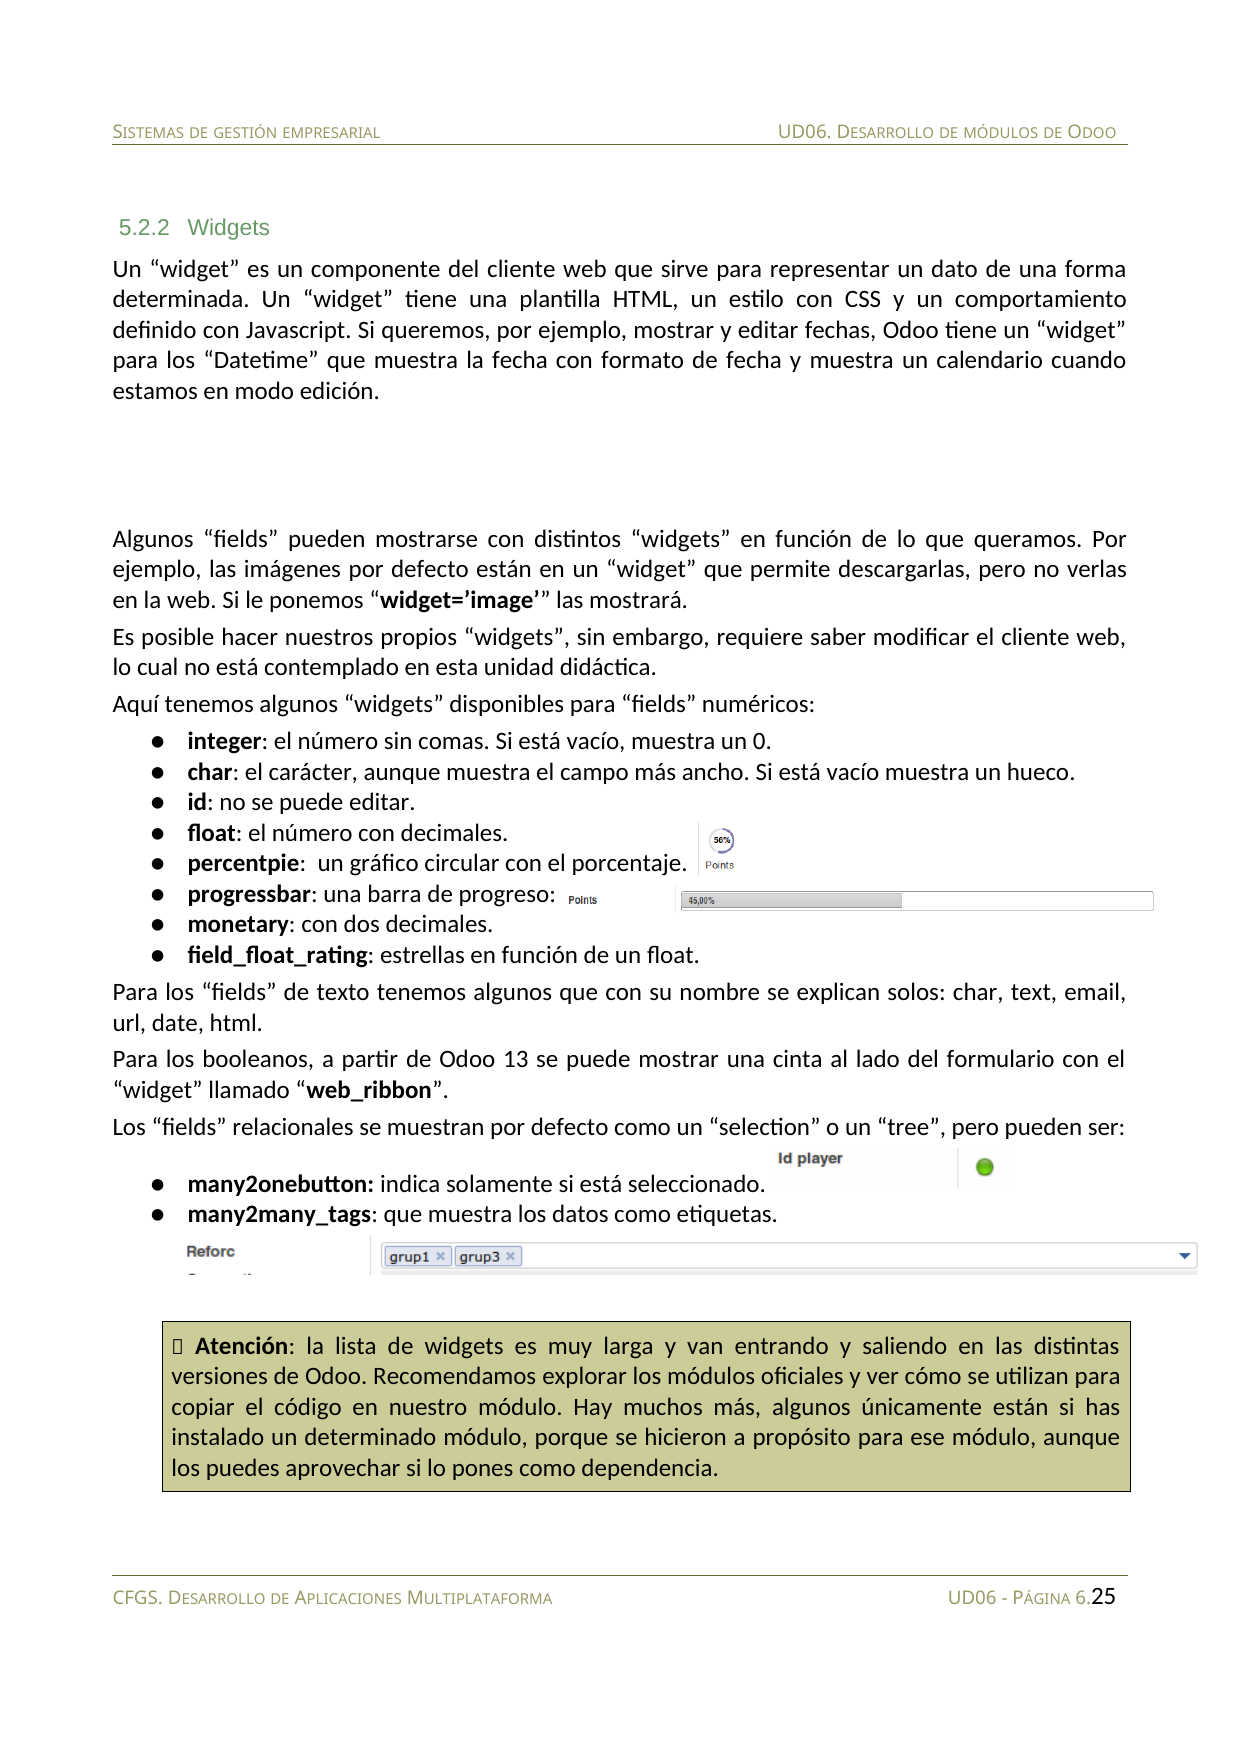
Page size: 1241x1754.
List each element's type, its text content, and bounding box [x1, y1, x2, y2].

text Algunos “fields” pueden mostrarse con distintos “widgets” en función de lo que queramos. Por ejemplo, las imágenes por defecto están en un “widget” que permite descargarlas, pero no verlas en la web. Si le ponemos “widget=’image’” las mostrará. [112, 523, 1128, 614]
list many2onebutton: indica solamente si está seleccionado. [150, 1148, 1128, 1198]
list id: no se puede editar. [150, 787, 1128, 817]
text Para los “fields” de texto tenemos algunos que con su nombre se explican solos: char, text, email, url, date, html. [112, 976, 1128, 1037]
list [753, 848, 1128, 878]
picture [187, 1235, 1203, 1275]
text Es posible hacer nuestros propios “widgets”, sin embargo, requiere saber modificar el cliente web, lo cual no está contemplado en esta unidad didáctica. [112, 621, 1128, 682]
list progressbar: una barra de progreso: [150, 878, 1128, 909]
text Un “widget” es un componente del cliente web que sirve para representar un dato de una forma determinada. Un “widget” tiene una plantilla HTML, un estilo con CSS y un comportamiento definido con Javascript. Si queremos, por ejemplo, mostrar y editar fechas, Odoo tiene un “widget” para los “Datetime” que muestra la fecha con formato de fecha y muestra un calendario cuando estamos en modo edición. [112, 253, 1128, 406]
list many2many_tags: que muestra los datos como etiquetas. [150, 1198, 1128, 1229]
list monetary: con dos decimales. [150, 909, 1128, 939]
text Aquí tenemos algunos “widgets” disponibles para “fields” numéricos: [112, 688, 1128, 719]
picture [771, 1148, 1015, 1192]
list percentpie: un gráfico circular con el porcentaje. [150, 848, 688, 878]
text ❕ Atención: la lista de widgets es muy larga y van entrando y saliendo en las distintas versiones de Odoo. Recomendamos explorar los módulos oficiales y ver cómo se utilizan para copiar el código en nuestro módulo. Hay muchos más, algunos únicamente están si has instalado un determinado módulo, porque se hicieron a propósito para ese módulo, aunque los puedes aprovechar si lo pones como dependencia. [163, 1322, 1130, 1491]
text Los “fields” relacionales se muestran por defecto como un “selection” o un “tree”, pero pueden ser: [112, 1111, 1128, 1142]
text Para los booleanos, a partir de Odoo 13 se puede mostrar una cinta al lado del formulario con el “widget” llamado “web_ribbon”. [112, 1044, 1128, 1105]
subtitle Widgets [112, 214, 1128, 241]
list field_float_rating: estrellas en función de un float. [150, 939, 1128, 970]
list integer: el número sin comas. Si está vacío, muestra un 0. [150, 726, 1128, 756]
picture [566, 885, 1160, 923]
list char: el carácter, aunque muestra el campo más ancho. Si está vacío muestra un hueco. [150, 756, 1128, 787]
list float: el número con decimales. [150, 817, 1128, 848]
picture [688, 822, 753, 883]
